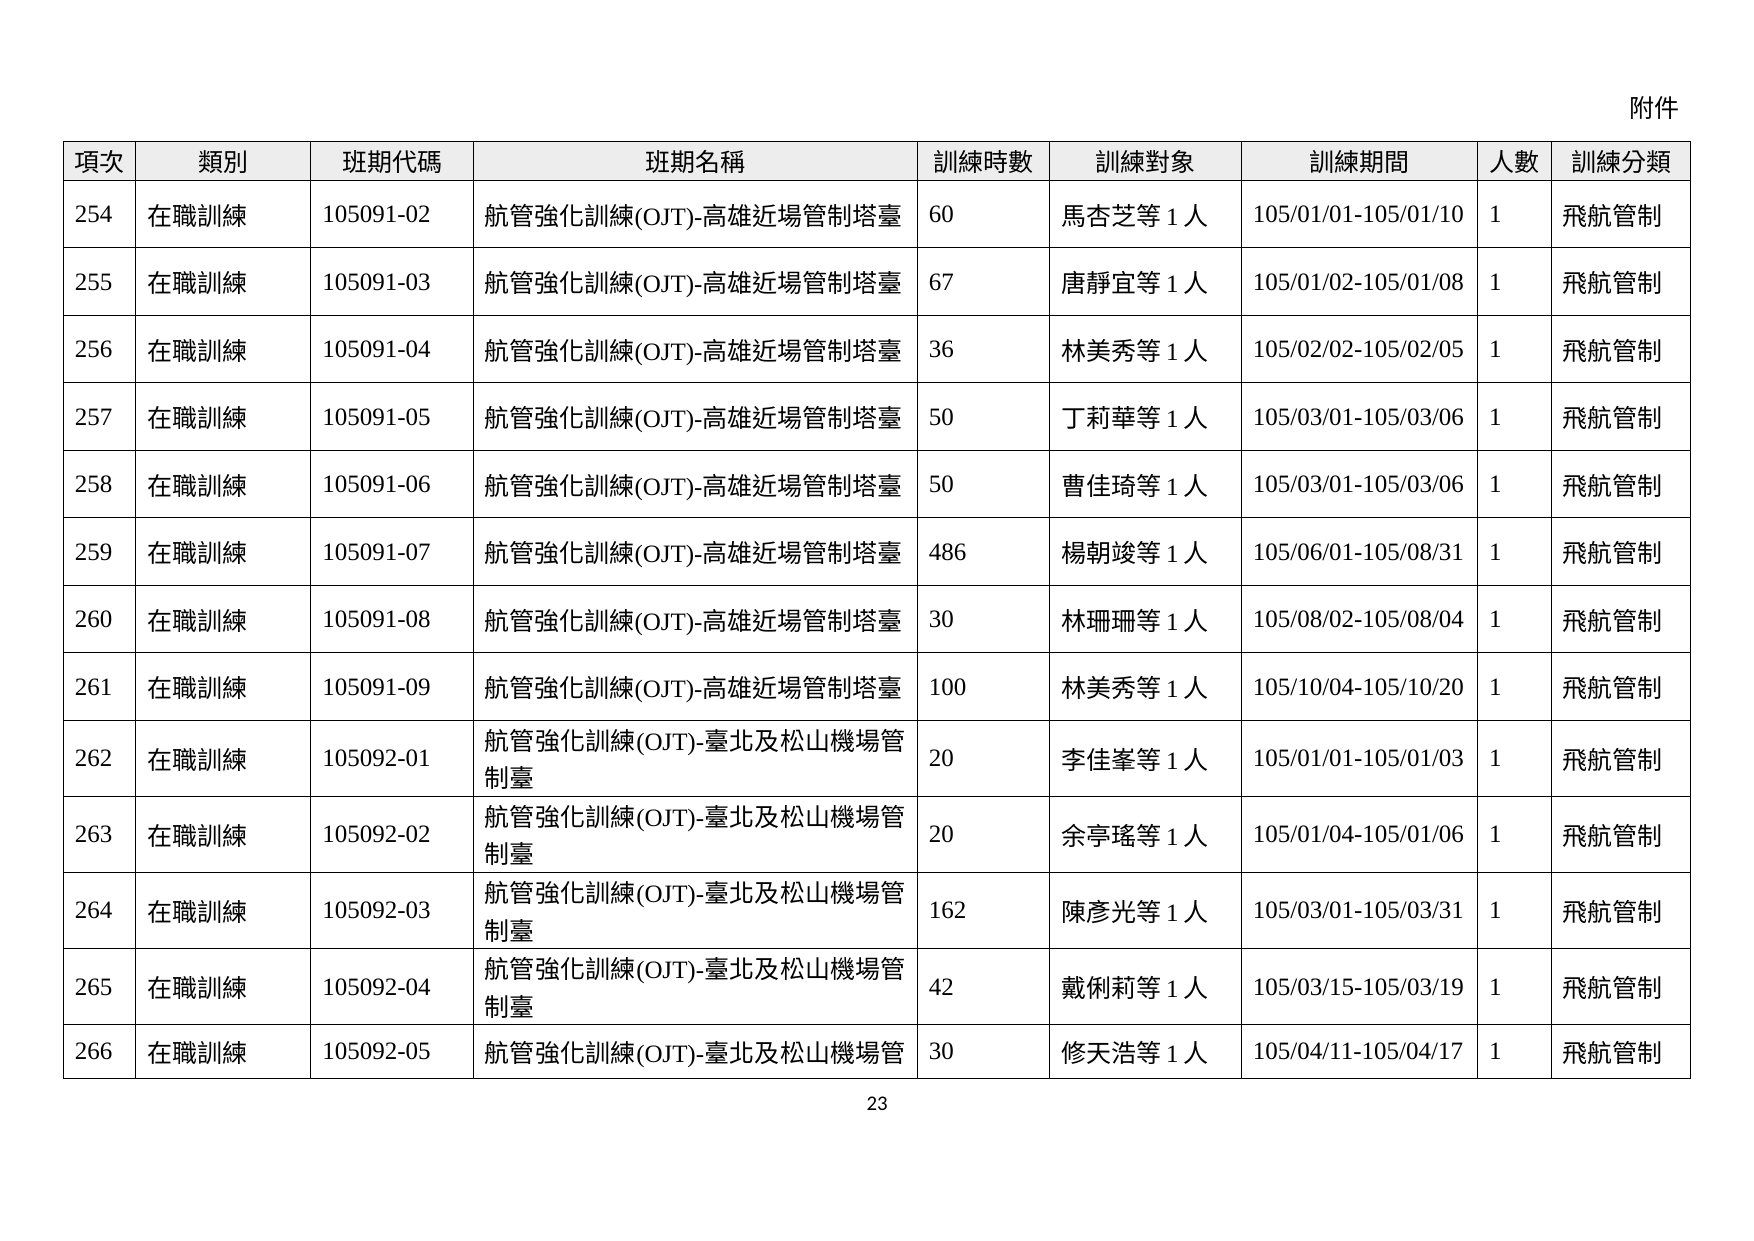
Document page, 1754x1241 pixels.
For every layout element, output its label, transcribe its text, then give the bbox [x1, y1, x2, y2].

table_cell 105/03/01-105/03/06 [1242, 383, 1477, 450]
table_cell 林美秀等1人 [1050, 653, 1241, 720]
table_cell 259 [64, 518, 135, 585]
table_header 班期代碼 [311, 142, 473, 180]
table_cell 105092-01 [311, 721, 473, 796]
table_cell 105091-02 [311, 181, 473, 247]
table_cell 航管強化訓練(OJT)-臺北及松山機場管制臺 [474, 797, 917, 872]
table_cell 飛航管制 [1552, 949, 1690, 1024]
table_cell 1 [1478, 383, 1551, 450]
table_cell 余亭瑤等1人 [1050, 797, 1241, 872]
table_cell 42 [918, 949, 1049, 1024]
table_cell 105/01/02-105/01/08 [1242, 248, 1477, 315]
table_cell 飛航管制 [1552, 451, 1690, 517]
table_cell 飛航管制 [1552, 586, 1690, 652]
table_header 類別 [136, 142, 310, 180]
table_cell 105091-08 [311, 586, 473, 652]
table_cell 林美秀等1人 [1050, 316, 1241, 382]
table_cell 曹佳琦等1人 [1050, 451, 1241, 517]
table_header 班期名稱 [474, 142, 917, 180]
table_cell 1 [1478, 797, 1551, 872]
table_cell 飛航管制 [1552, 653, 1690, 720]
table_cell 105/03/15-105/03/19 [1242, 949, 1477, 1024]
table_cell 105091-05 [311, 383, 473, 450]
table_cell 50 [918, 383, 1049, 450]
table_cell 1 [1478, 181, 1551, 247]
table_cell 30 [918, 586, 1049, 652]
table_cell 修天浩等1人 [1050, 1025, 1241, 1078]
table_cell 1 [1478, 586, 1551, 652]
table_cell 105091-03 [311, 248, 473, 315]
table_cell 105092-03 [311, 873, 473, 948]
table_cell 105/01/01-105/01/03 [1242, 721, 1477, 796]
table_cell 261 [64, 653, 135, 720]
table_cell 1 [1478, 949, 1551, 1024]
table_cell 262 [64, 721, 135, 796]
table_cell 航管強化訓練(OJT)-高雄近場管制塔臺 [474, 518, 917, 585]
table_cell 李佳峯等1人 [1050, 721, 1241, 796]
table_cell 105/01/04-105/01/06 [1242, 797, 1477, 872]
table_cell 105092-02 [311, 797, 473, 872]
table_cell 162 [918, 873, 1049, 948]
table_cell 20 [918, 797, 1049, 872]
table_cell 105/04/11-105/04/17 [1242, 1025, 1477, 1078]
table_cell 1 [1478, 1025, 1551, 1078]
table_cell 1 [1478, 873, 1551, 948]
table_cell 1 [1478, 451, 1551, 517]
table_cell 1 [1478, 721, 1551, 796]
table_cell 105/01/01-105/01/10 [1242, 181, 1477, 247]
table_cell 30 [918, 1025, 1049, 1078]
table_cell 255 [64, 248, 135, 315]
table_header 訓練對象 [1050, 142, 1241, 180]
table_cell 飛航管制 [1552, 181, 1690, 247]
table_cell 256 [64, 316, 135, 382]
table_cell 航管強化訓練(OJT)-臺北及松山機場管 [474, 1025, 917, 1078]
table_cell 在職訓練 [136, 721, 310, 796]
table_cell 67 [918, 248, 1049, 315]
table_cell 50 [918, 451, 1049, 517]
table_cell 戴俐莉等1人 [1050, 949, 1241, 1024]
table_cell 在職訓練 [136, 586, 310, 652]
table_cell 105/03/01-105/03/06 [1242, 451, 1477, 517]
table_cell 105091-07 [311, 518, 473, 585]
table_cell 1 [1478, 653, 1551, 720]
table_cell 257 [64, 383, 135, 450]
table_cell 航管強化訓練(OJT)-高雄近場管制塔臺 [474, 181, 917, 247]
table_cell 1 [1478, 518, 1551, 585]
table_cell 263 [64, 797, 135, 872]
table_cell 105092-04 [311, 949, 473, 1024]
table_cell 飛航管制 [1552, 383, 1690, 450]
table_header 訓練分類 [1552, 142, 1690, 180]
table_cell 航管強化訓練(OJT)-高雄近場管制塔臺 [474, 316, 917, 382]
table_cell 飛航管制 [1552, 873, 1690, 948]
table_cell 陳彥光等1人 [1050, 873, 1241, 948]
table_cell 航管強化訓練(OJT)-臺北及松山機場管制臺 [474, 721, 917, 796]
table_cell 在職訓練 [136, 1025, 310, 1078]
table_cell 486 [918, 518, 1049, 585]
table_cell 在職訓練 [136, 797, 310, 872]
table_cell 265 [64, 949, 135, 1024]
table_cell 105/02/02-105/02/05 [1242, 316, 1477, 382]
table_cell 飛航管制 [1552, 518, 1690, 585]
table_header 訓練期間 [1242, 142, 1477, 180]
table_cell 飛航管制 [1552, 721, 1690, 796]
table_cell 楊朝竣等1人 [1050, 518, 1241, 585]
table_cell 航管強化訓練(OJT)-高雄近場管制塔臺 [474, 451, 917, 517]
table_header 訓練時數 [918, 142, 1049, 180]
table_cell 飛航管制 [1552, 797, 1690, 872]
table_cell 唐靜宜等1人 [1050, 248, 1241, 315]
table_cell 林珊珊等1人 [1050, 586, 1241, 652]
table_cell 飛航管制 [1552, 1025, 1690, 1078]
table_cell 105/08/02-105/08/04 [1242, 586, 1477, 652]
table_cell 在職訓練 [136, 383, 310, 450]
table_cell 在職訓練 [136, 653, 310, 720]
table_cell 在職訓練 [136, 451, 310, 517]
table_cell 105/03/01-105/03/31 [1242, 873, 1477, 948]
table_cell 105091-04 [311, 316, 473, 382]
table_header 項次 [64, 142, 135, 180]
table_cell 在職訓練 [136, 949, 310, 1024]
table_cell 105/10/04-105/10/20 [1242, 653, 1477, 720]
table_cell 105091-09 [311, 653, 473, 720]
table_header 人數 [1478, 142, 1551, 180]
table_cell 航管強化訓練(OJT)-高雄近場管制塔臺 [474, 653, 917, 720]
table_cell 266 [64, 1025, 135, 1078]
table_cell 航管強化訓練(OJT)-高雄近場管制塔臺 [474, 586, 917, 652]
table_cell 在職訓練 [136, 316, 310, 382]
table_cell 航管強化訓練(OJT)-臺北及松山機場管制臺 [474, 949, 917, 1024]
table_cell 36 [918, 316, 1049, 382]
table_cell 航管強化訓練(OJT)-臺北及松山機場管制臺 [474, 873, 917, 948]
table_cell 在職訓練 [136, 518, 310, 585]
table_cell 264 [64, 873, 135, 948]
table_cell 馬杏芝等1人 [1050, 181, 1241, 247]
table_cell 航管強化訓練(OJT)-高雄近場管制塔臺 [474, 383, 917, 450]
table_cell 1 [1478, 248, 1551, 315]
table_cell 105/06/01-105/08/31 [1242, 518, 1477, 585]
table_cell 在職訓練 [136, 873, 310, 948]
table_cell 254 [64, 181, 135, 247]
table_cell 在職訓練 [136, 181, 310, 247]
table_cell 258 [64, 451, 135, 517]
table_cell 飛航管制 [1552, 248, 1690, 315]
table_cell 丁莉華等1人 [1050, 383, 1241, 450]
table_cell 在職訓練 [136, 248, 310, 315]
table_cell 105092-05 [311, 1025, 473, 1078]
table_cell 60 [918, 181, 1049, 247]
table_cell 105091-06 [311, 451, 473, 517]
table_cell 飛航管制 [1552, 316, 1690, 382]
table_cell 20 [918, 721, 1049, 796]
table_cell 1 [1478, 316, 1551, 382]
table_cell 100 [918, 653, 1049, 720]
table_cell 260 [64, 586, 135, 652]
table_cell 航管強化訓練(OJT)-高雄近場管制塔臺 [474, 248, 917, 315]
